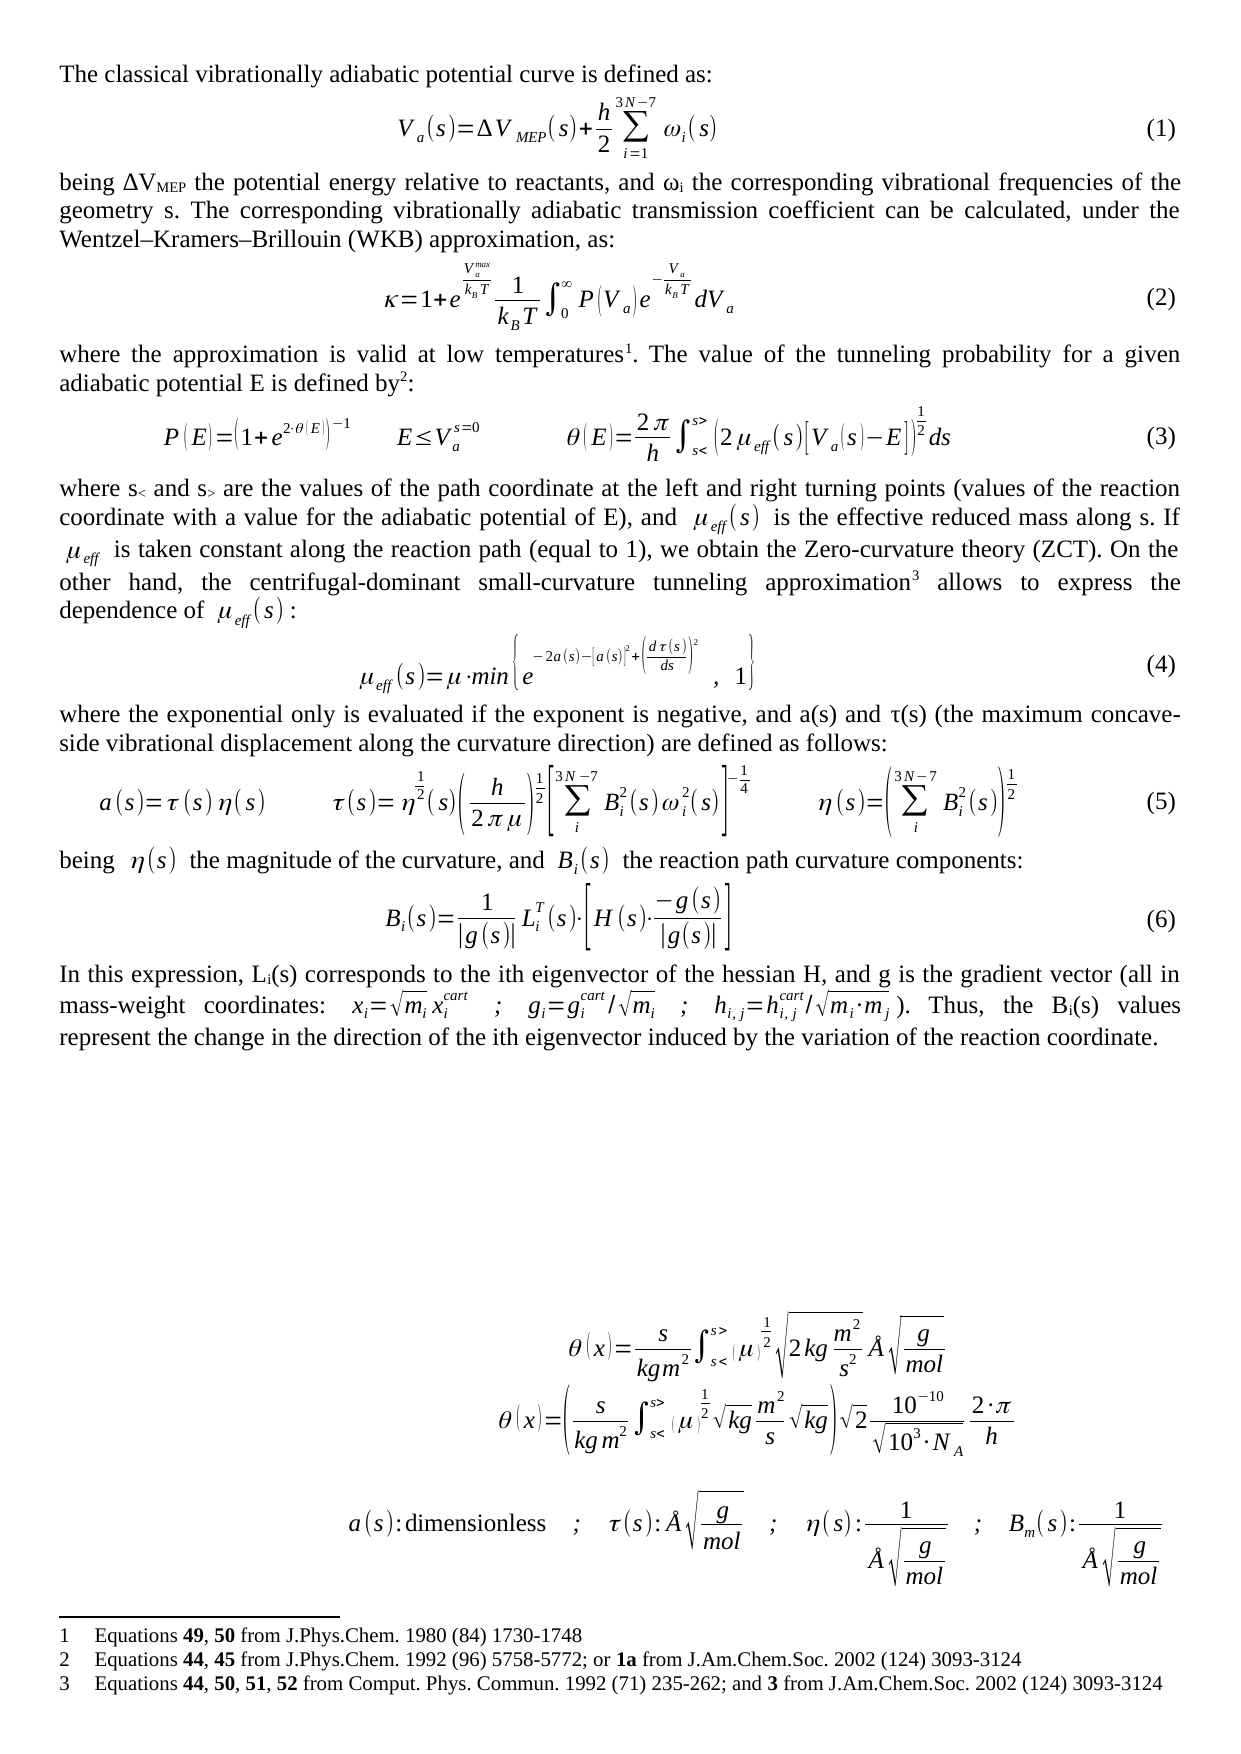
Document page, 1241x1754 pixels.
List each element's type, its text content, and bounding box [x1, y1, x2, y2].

table_header [59, 628, 1056, 699]
text Equations 44, 50, 51, 52 from Comput. Phys. Commun. 1992 (71) 235-262; and 3 from J.Am.Chem.Soc. 2002 (124) 3093-3124 [59, 1671, 1181, 1695]
table_header [59, 253, 1056, 339]
text The classical vibrationally adiabatic potential curve is defined as: [59, 59, 1181, 88]
table_header (5) [1056, 756, 1181, 845]
text being ∆VMEP the potential energy relative to reactants, and ωi the corresponding vibrational frequencies of the geometry s. The corresponding vibrationally adiabatic transmission coefficient can be calculated, under the Wentzel–Kramers–Brillouin (WKB) approximation, as: [59, 167, 1181, 253]
table_header (2) [1056, 253, 1181, 339]
text where s< and s> are the values of the path coordinate at the left and right turning points (values of the reaction coordinate with a value for the adiabatic potential of E), and is the effective reduced mass along s. If is taken constant along the reaction path (equal to 1), we obtain the Zero-curvature theory (ZCT). On the other hand, the centrifugal-dominant small-curvature tunneling approximation allows to express the dependence of : [59, 473, 1181, 628]
text being the magnitude of the curvature, and the reaction path curvature components: [59, 845, 1181, 877]
table_header (3) [1056, 397, 1181, 473]
text where the exponential only is evaluated if the exponent is negative, and a(s) and τ(s) (the maximum concave-side vibrational displacement along the curvature direction) are defined as follows: [59, 699, 1181, 756]
table_header [59, 878, 1056, 959]
text where the approximation is valid at low temperatures. The value of the tunneling probability for a given adiabatic potential E is defined by: [59, 339, 1181, 397]
table_header [59, 88, 1056, 167]
table_header (4) [1056, 628, 1181, 699]
table_header (1) [1056, 88, 1181, 167]
table_header [59, 397, 1056, 473]
text Equations 49, 50 from J.Phys.Chem. 1980 (84) 1730-1748 [59, 1623, 1181, 1647]
table_header (6) [1056, 878, 1181, 959]
text In this expression, Li(s) corresponds to the ith eigenvector of the hessian H, and g is the gradient vector (all in mass-weight coordinates: ). Thus, the Bi(s) values represent the change in the direction of the ith eigenvector induced by the variation of the reaction coordinate. [59, 959, 1181, 1051]
table_header [59, 756, 1056, 845]
text Equations 44, 45 from J.Phys.Chem. 1992 (96) 5758-5772; or 1a from J.Am.Chem.Soc. 2002 (124) 3093-3124 [59, 1647, 1181, 1671]
